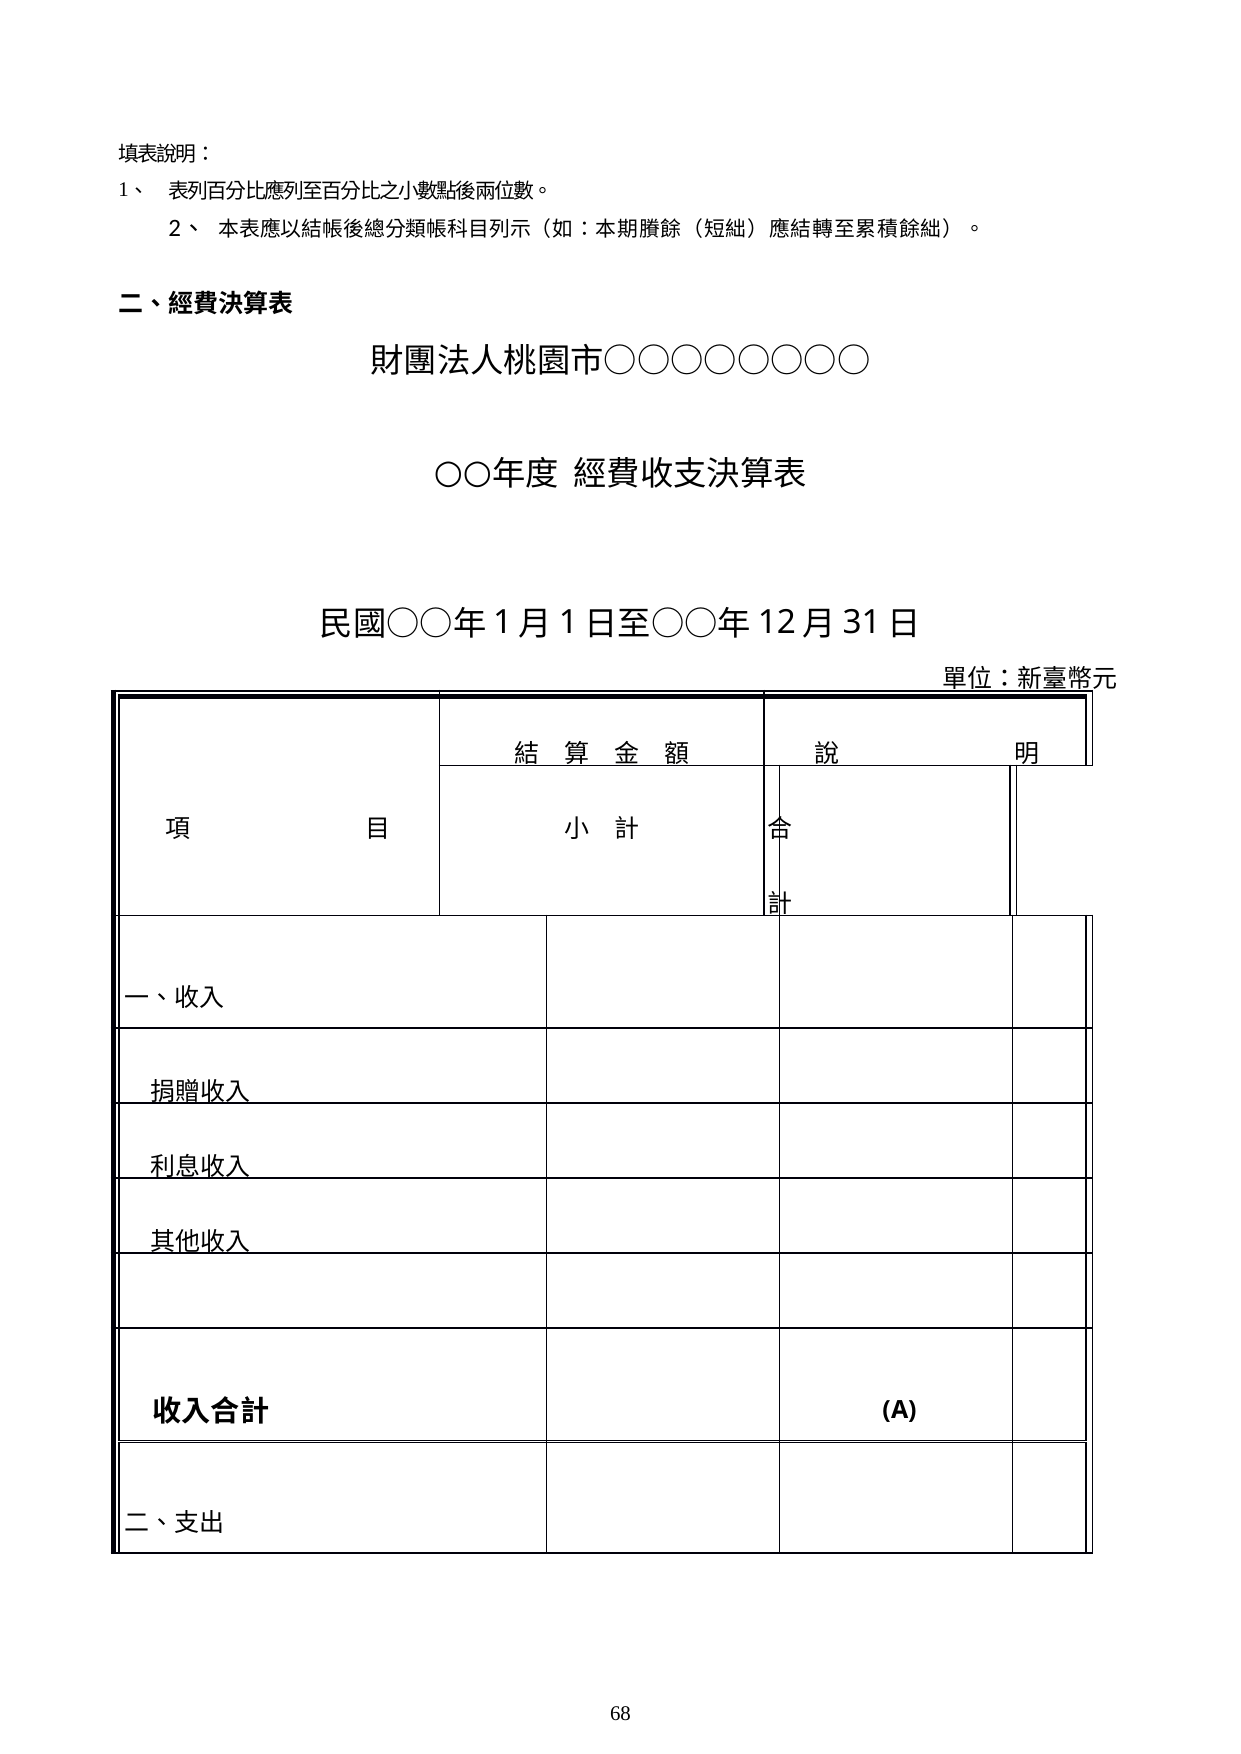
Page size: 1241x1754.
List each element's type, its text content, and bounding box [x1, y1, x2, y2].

table_cell [1013, 1029, 1085, 1102]
table_cell [547, 1029, 779, 1102]
table_cell 小 計 [440, 766, 763, 914]
text 填表說明： [118, 127, 1122, 164]
table_header 結 算 金 額 [440, 699, 763, 764]
text 財團法人桃園市○○○○○○○○ [118, 314, 1122, 389]
table_cell [1013, 1179, 1085, 1252]
list 本表應以結帳後總分類帳科目列示（如：本期賸餘（短絀）應結轉至累積餘絀）。 [168, 202, 1217, 239]
table_cell 其他收入 [120, 1179, 546, 1252]
table_cell 捐贈收入 [120, 1029, 546, 1102]
table_cell [547, 1104, 779, 1177]
table_header 項 目 [120, 699, 439, 914]
list 表列百分比應列至百分比之小數點後兩位數。 [118, 164, 1122, 202]
table_cell 收入合計 [120, 1329, 546, 1439]
text ○○年度 經費收支決算表 [118, 427, 1122, 502]
table_cell [547, 1329, 779, 1439]
table_cell 利息收入 [120, 1104, 546, 1177]
table_cell [547, 1179, 779, 1252]
table_cell [547, 1443, 779, 1552]
table_cell [780, 916, 1012, 1027]
table_cell [780, 1179, 1012, 1252]
table_cell [780, 1254, 1012, 1327]
table_cell [1013, 1329, 1085, 1439]
table_cell [547, 916, 779, 1027]
table_cell [1013, 1104, 1085, 1177]
table_header 說 明 [765, 699, 1085, 764]
table_cell [780, 1104, 1012, 1177]
table_cell [120, 1254, 546, 1327]
text 單位：新臺幣元 [118, 652, 1117, 689]
table_cell [780, 1029, 1012, 1102]
table_cell [1013, 1254, 1085, 1327]
table_cell (A) [780, 1329, 1012, 1439]
table_cell [780, 1443, 1012, 1552]
table_cell [1013, 1443, 1085, 1552]
table_cell 二、支出 [120, 1443, 546, 1552]
text 二、經費決算表 [118, 277, 1072, 314]
text 民國○○年1月1日至○○年12月31日 [118, 577, 1122, 652]
table_cell 一、收入 [120, 916, 546, 1027]
table_cell [780, 766, 1009, 914]
table_cell [1013, 916, 1085, 1027]
table_cell 合 計 [765, 766, 779, 914]
table_cell [547, 1254, 779, 1327]
table_cell [780, 902, 784, 914]
